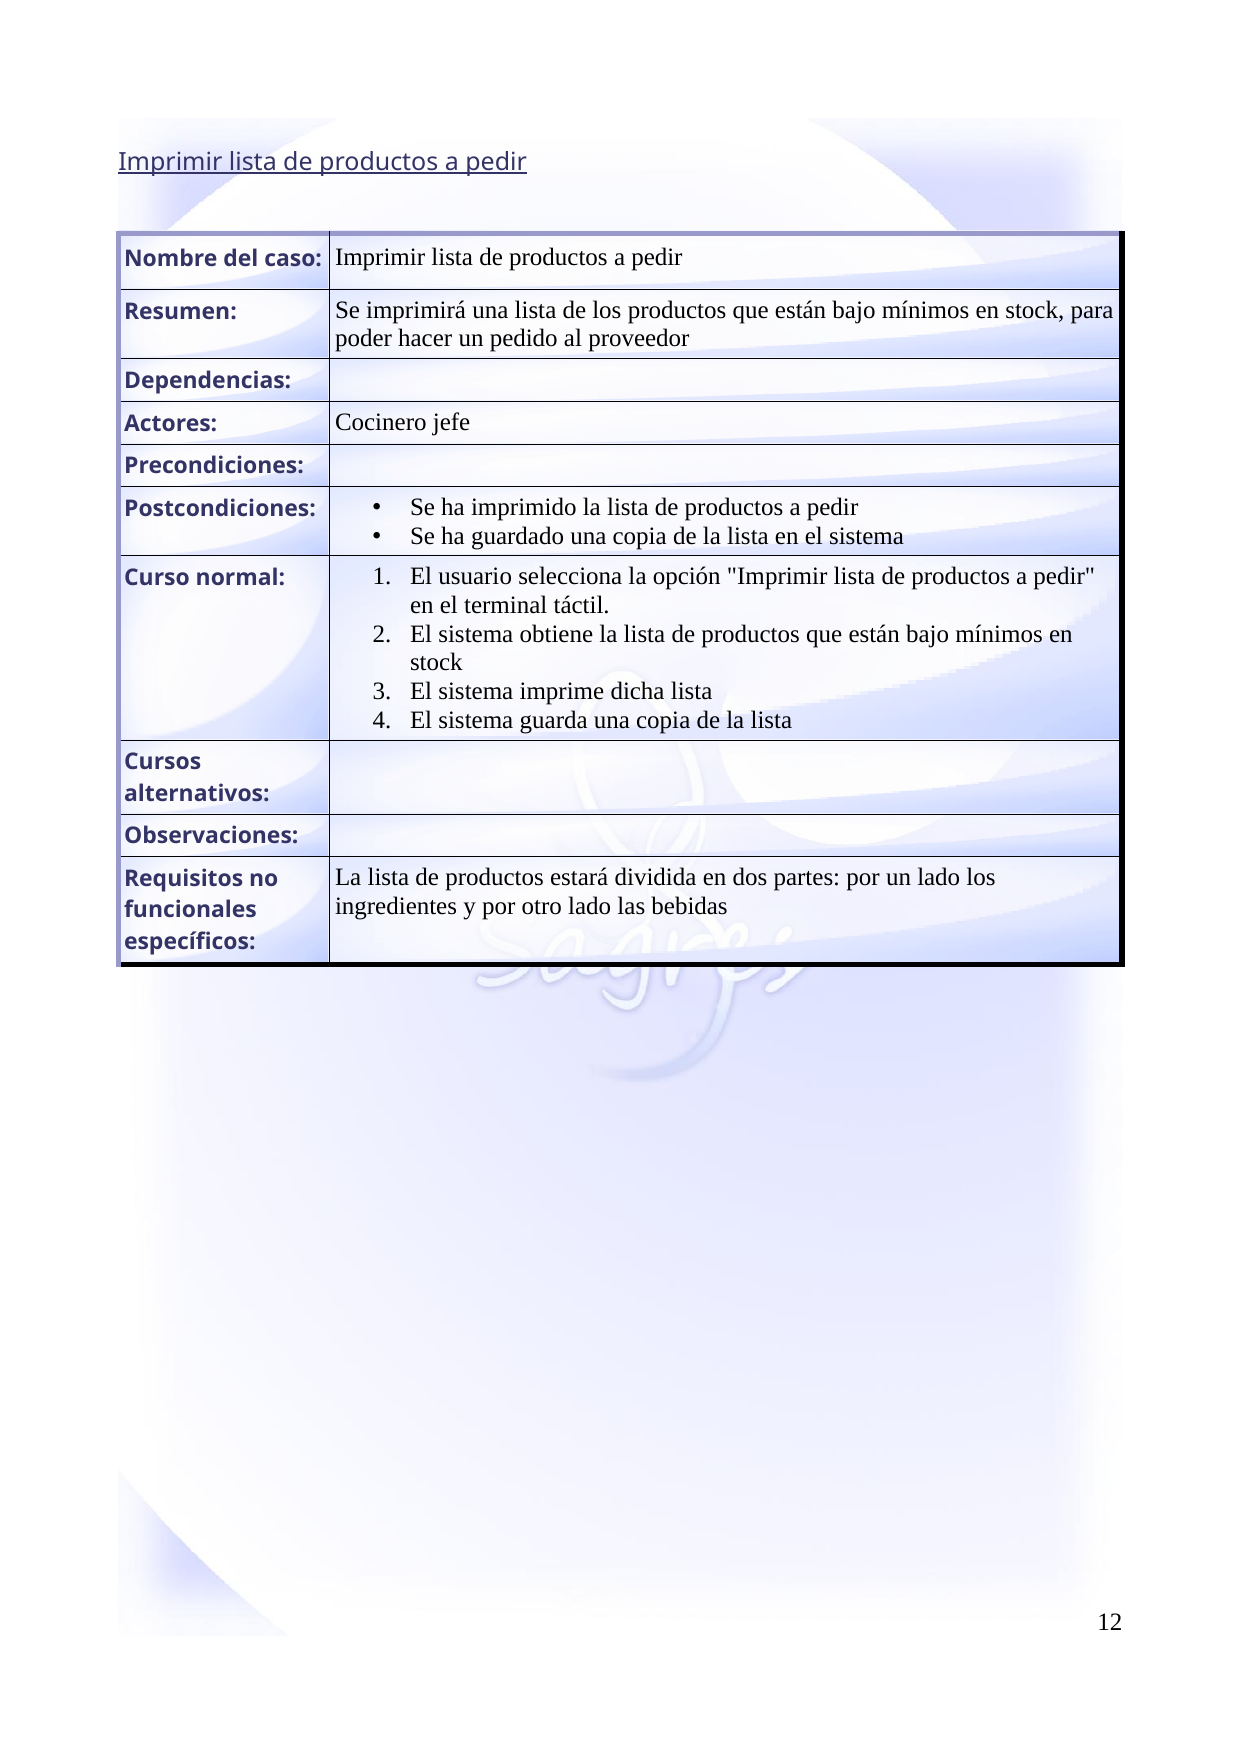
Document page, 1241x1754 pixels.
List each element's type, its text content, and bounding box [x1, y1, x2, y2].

table_cell El usuario selecciona la opción "Imprimir lista de productos a pedir" en el terminal táctil. El sistema obtiene la lista de productos que están bajo mínimos en stock El sistema imprime dicha lista El sistema guarda una copia de la lista [330, 556, 1119, 739]
table_cell [330, 445, 1119, 486]
table_cell Resumen: [121, 290, 329, 358]
table_header Nombre del caso: [121, 236, 329, 289]
table_cell Se ha imprimido la lista de productos a pedir Se ha guardado una copia de la lista en el sistema [330, 487, 1119, 555]
table_cell [330, 741, 1119, 813]
table_cell Precondiciones: [121, 445, 329, 486]
table_cell Postcondiciones: [121, 487, 329, 555]
table_cell Dependencias: [121, 359, 329, 401]
picture [118, 967, 1122, 1636]
table_cell Curso normal: [121, 556, 329, 739]
table_cell [330, 815, 1119, 856]
picture [118, 177, 1122, 231]
table_cell Cursos alternativos: [121, 741, 329, 813]
table_cell Actores: [121, 402, 329, 443]
table_cell [330, 359, 1119, 401]
picture [118, 118, 1122, 143]
table_cell Se imprimirá una lista de los productos que están bajo mínimos en stock, para poder hacer un pedido al proveedor [330, 290, 1119, 358]
table_cell Requisitos no funcionales específicos: [121, 857, 329, 962]
subtitle Imprimir lista de productos a pedir [118, 143, 1122, 177]
table_header Imprimir lista de productos a pedir [330, 236, 1119, 289]
table_cell La lista de productos estará dividida en dos partes: por un lado los ingredientes y por otro lado las bebidas [330, 857, 1119, 962]
table_cell Observaciones: [121, 815, 329, 856]
table_cell Cocinero jefe [330, 402, 1119, 443]
